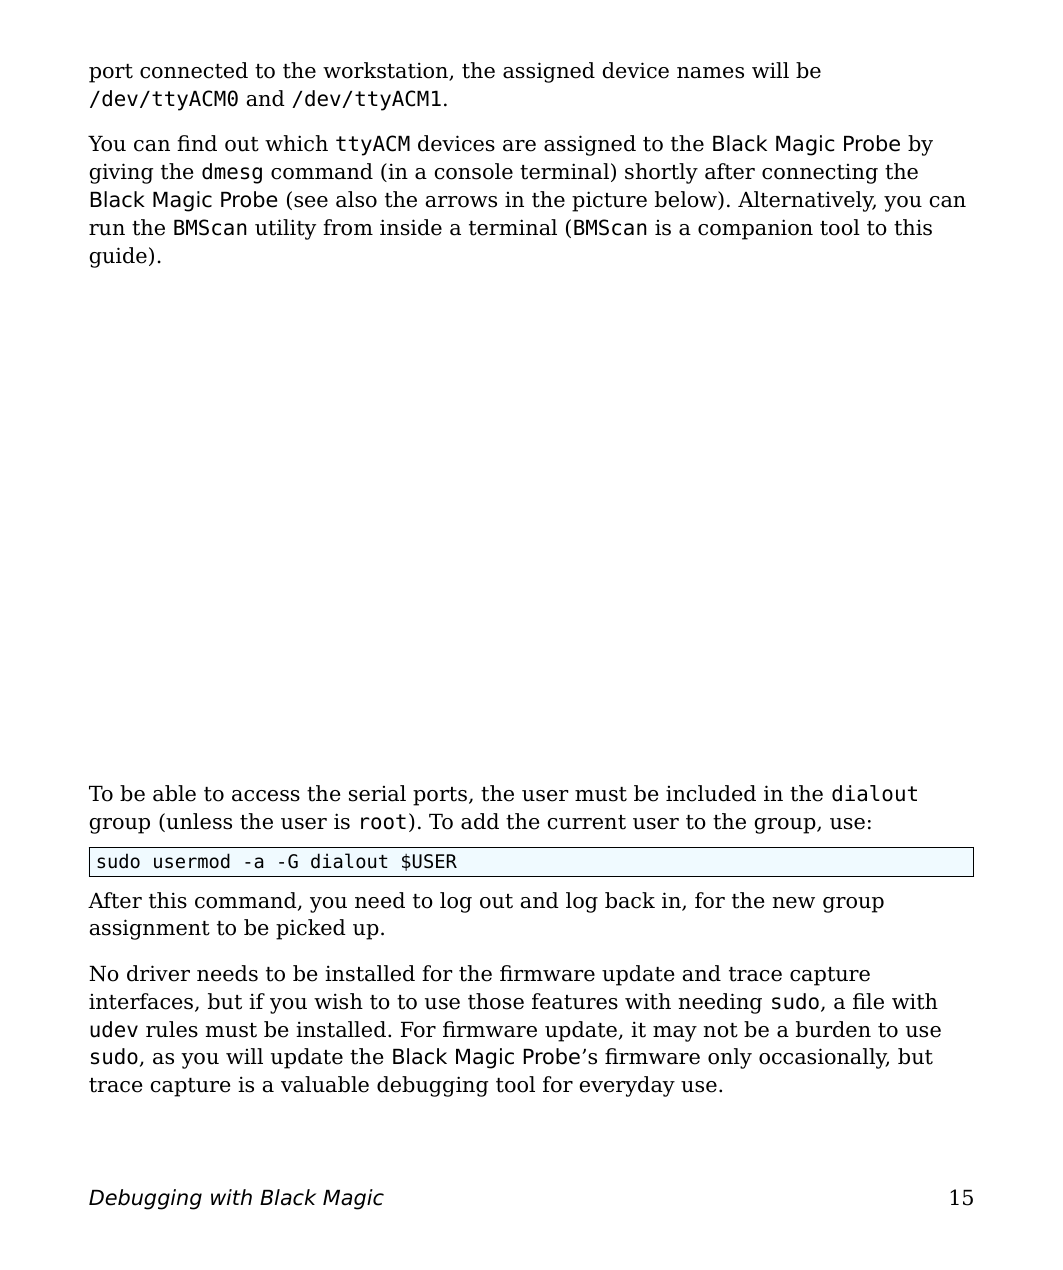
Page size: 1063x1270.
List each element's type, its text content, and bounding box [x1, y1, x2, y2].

text After this command, you need to log out and log back in, for the new group assignment to be picked up. [88, 889, 974, 941]
text sudo usermod -a -G dialout $USER [90, 848, 973, 876]
text port connected to the workstation, the assigned device names will be /dev/ttyACM0 and /dev/ttyACM1. [88, 59, 974, 111]
text You can find out which ttyACM devices are assigned to the Black Magic Probe by giving the dmesg command (in a console terminal) shortly after connecting the Black Magic Probe (see also the arrows in the picture below). Alternatively, you can run the BMScan utility from inside a terminal (BMScan is a companion tool to this guide). [88, 132, 974, 268]
text No driver needs to be installed for the firmware update and trace capture interfaces, but if you wish to to use those features with needing sudo, a file with udev rules must be installed. For firmware update, it may not be a burden to use sudo, as you will update the Black Magic Probe’s firmware only occasionally, but trace capture is a valuable debugging tool for everyday use. [88, 962, 974, 1097]
text To be able to access the serial ports, the user must be included in the dialout group (unless the user is root). To add the current user to the group, use: [88, 782, 974, 834]
